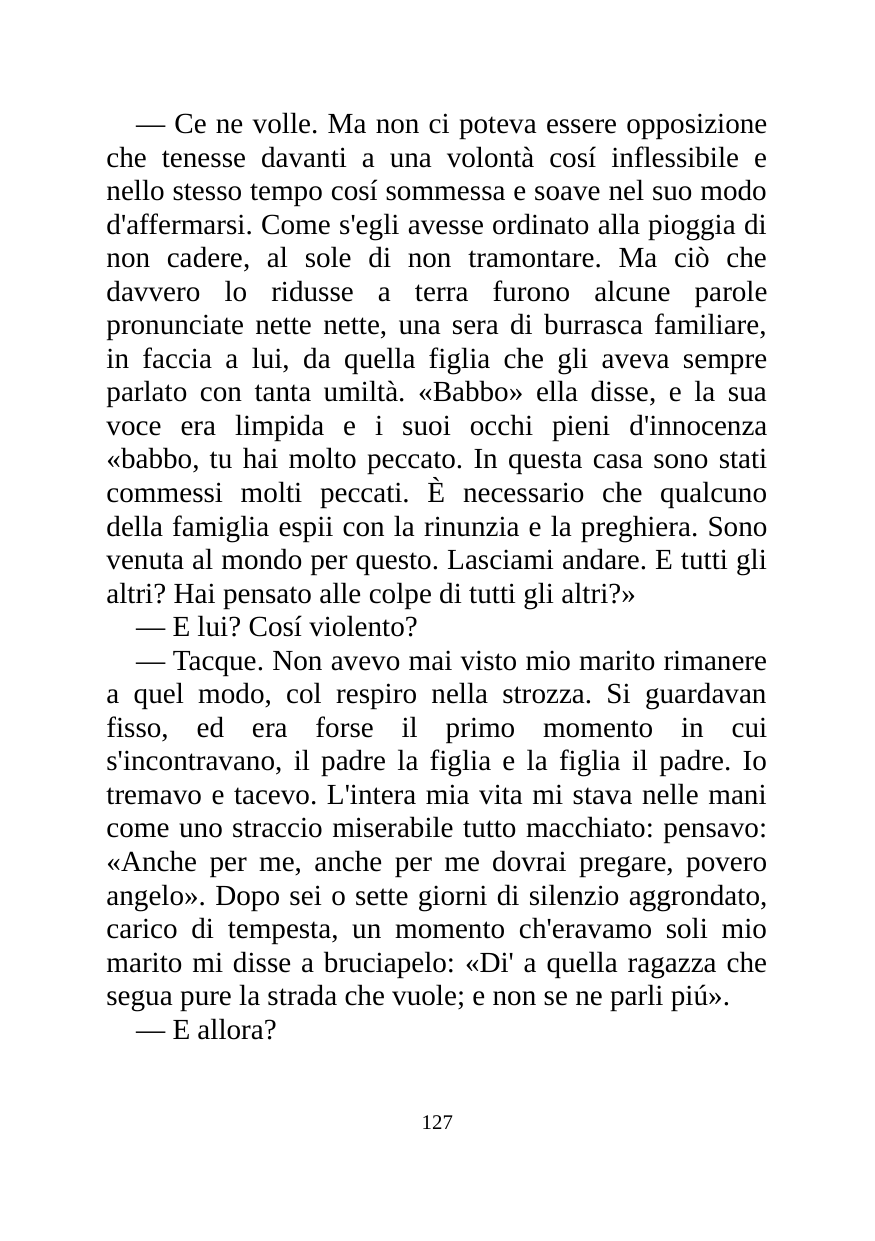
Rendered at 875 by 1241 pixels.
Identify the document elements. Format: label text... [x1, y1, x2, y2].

text — E lui? Cosí violento? [106, 609, 768, 643]
text — Ce ne volle. Ma non ci poteva essere opposizione che tenesse davanti a una volontà cosí inflessibile e nello stesso tempo cosí sommessa e soave nel suo modo d'affermarsi. Come s'egli avesse ordinato alla pioggia di non cadere, al sole di non tramontare. Ma ciò che davvero lo ridusse a terra furono alcune parole pronunciate nette nette, una sera di burrasca familiare, in faccia a lui, da quella figlia che gli aveva sempre parlato con tanta umiltà. «Babbo» ella disse, e la sua voce era limpida e i suoi occhi pieni d'innocenza «babbo, tu hai molto peccato. In questa casa sono stati commessi molti peccati. È necessario che qualcuno della famiglia espii con la rinunzia e la preghiera. Sono venuta al mondo per questo. Lasciami andare. E tutti gli altri? Hai pensato alle colpe di tutti gli altri?» [106, 106, 768, 609]
text — E allora? [106, 1012, 768, 1045]
text — Tacque. Non avevo mai visto mio marito rimanere a quel modo, col respiro nella strozza. Si guardavan fisso, ed era forse il primo momento in cui s'incontravano, il padre la figlia e la figlia il padre. Io tremavo e tacevo. L'intera mia vita mi stava nelle mani come uno straccio miserabile tutto macchiato: pensavo: «Anche per me, anche per me dovrai pregare, povero angelo». Dopo sei o sette giorni di silenzio aggrondato, carico di tempesta, un momento ch'eravamo soli mio marito mi disse a bruciapelo: «Di' a quella ragazza che segua pure la strada che vuole; e non se ne parli piú». [106, 643, 768, 1012]
